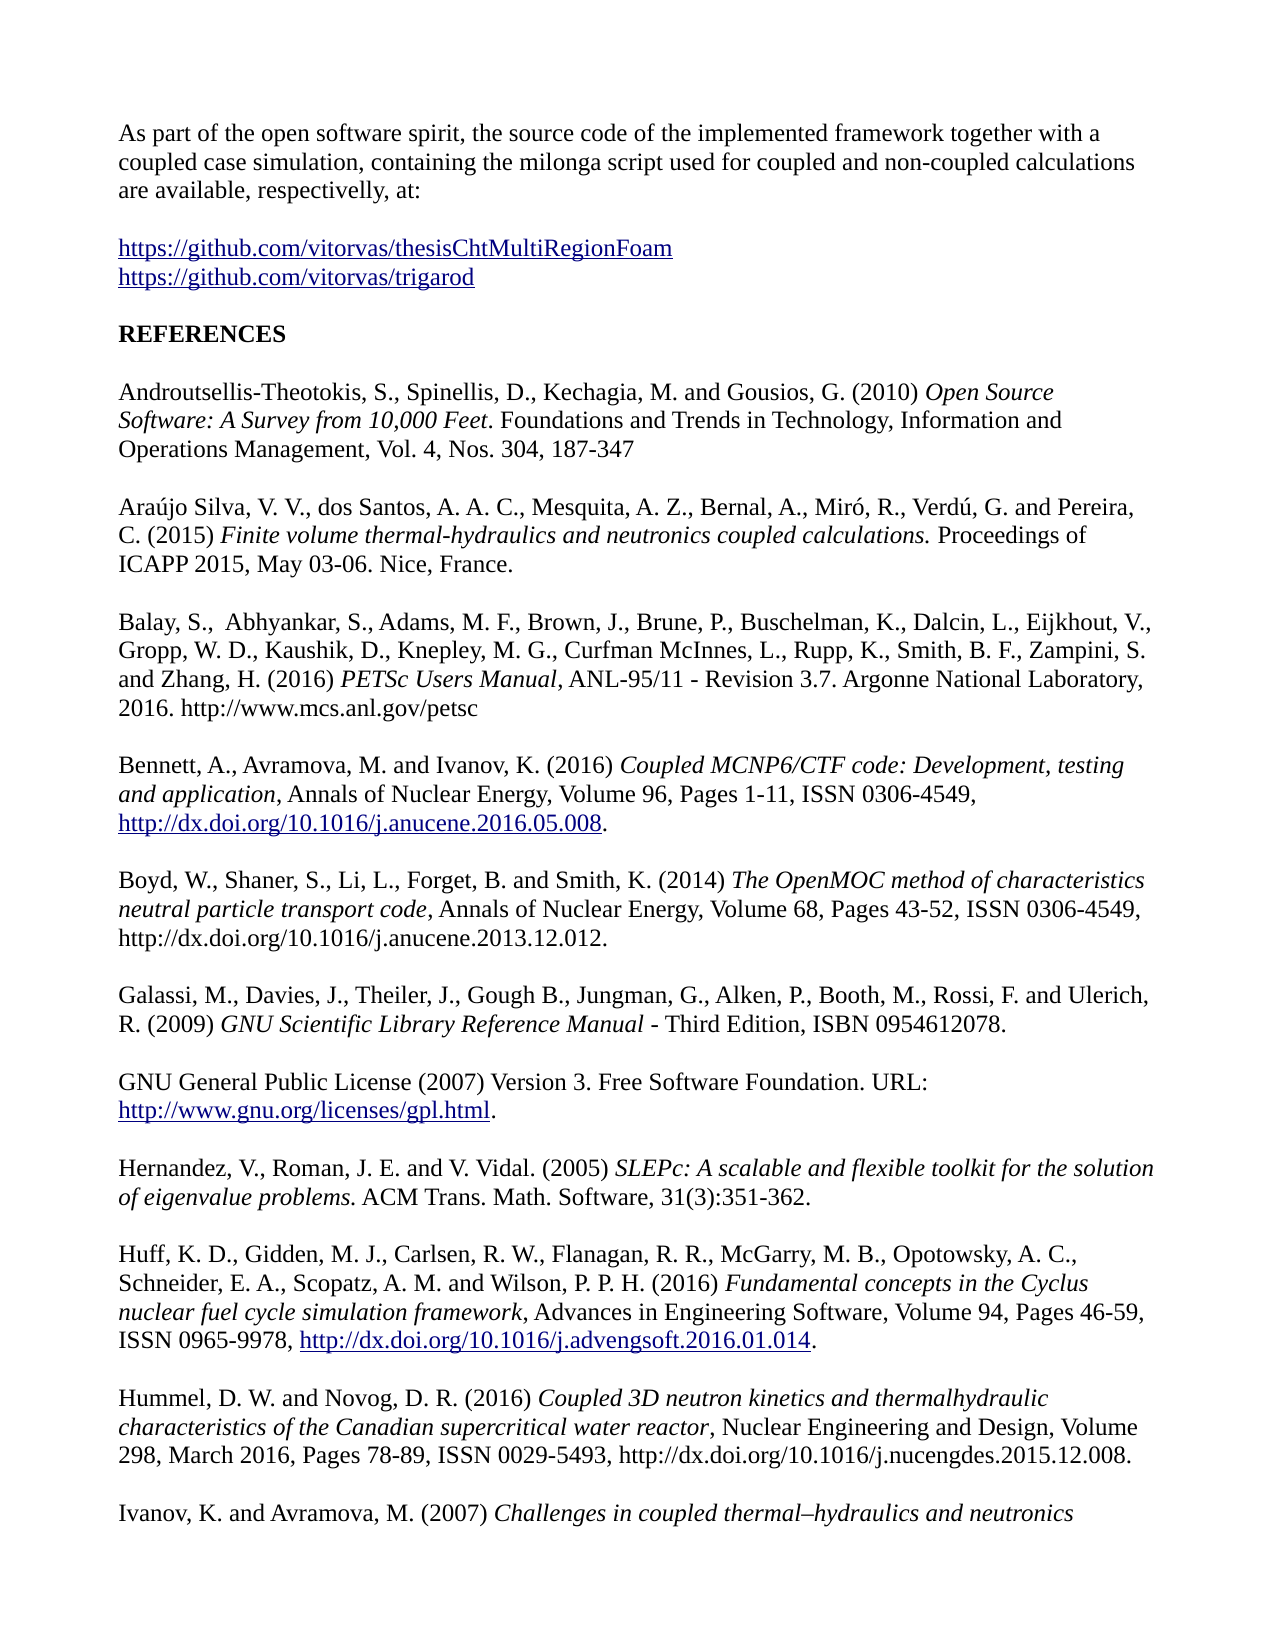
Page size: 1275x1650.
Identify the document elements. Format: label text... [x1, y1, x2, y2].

text Araújo Silva, V. V., dos Santos, A. A. C., Mesquita, A. Z., Bernal, A., Miró, R., Verdú, G. and Pereira, C. (2015) Finite volume thermal-hydraulics and neutronics coupled calculations. Proceedings of ICAPP 2015, May 03-06. Nice, France. [118, 492, 1157, 578]
text Hummel, D. W. and Novog, D. R. (2016) Coupled 3D neutron kinetics and thermalhydraulic characteristics of the Canadian supercritical water reactor, Nuclear Engineering and Design, Volume 298, March 2016, Pages 78-89, ISSN 0029-5493, http://dx.doi.org/10.1016/j.nucengdes.2015.12.008. [118, 1383, 1157, 1469]
text Bennett, A., Avramova, M. and Ivanov, K. (2016) Coupled MCNP6/CTF code: Development, testing and application, Annals of Nuclear Energy, Volume 96, Pages 1-11, ISSN 0306-4549, http://dx.doi.org/10.1016/j.anucene.2016.05.008. [118, 751, 1157, 837]
text GNU General Public License (2007) Version 3. Free Software Foundation. URL: http://www.gnu.org/licenses/gpl.html. [118, 1067, 1157, 1124]
text Huff, K. D., Gidden, M. J., Carlsen, R. W., Flanagan, R. R., McGarry, M. B., Opotowsky, A. C., Schneider, E. A., Scopatz, A. M. and Wilson, P. P. H. (2016) Fundamental concepts in the Cyclus nuclear fuel cycle simulation framework, Advances in Engineering Software, Volume 94, Pages 46-59, ISSN 0965-9978, http://dx.doi.org/10.1016/j.advengsoft.2016.01.014. [118, 1239, 1157, 1354]
text Boyd, W., Shaner, S., Li, L., Forget, B. and Smith, K. (2014) The OpenMOC method of characteristics neutral particle transport code, Annals of Nuclear Energy, Volume 68, Pages 43-52, ISSN 0306-4549, http://dx.doi.org/10.1016/j.anucene.2013.12.012. [118, 866, 1157, 952]
text Galassi, M., Davies, J., Theiler, J., Gough B., Jungman, G., Alken, P., Booth, M., Rossi, F. and Ulerich, R. (2009) GNU Scientific Library Reference Manual - Third Edition, ISBN 0954612078. [118, 981, 1157, 1038]
text Balay, S., Abhyankar, S., Adams, M. F., Brown, J., Brune, P., Buschelman, K., Dalcin, L., Eijkhout, V., Gropp, W. D., Kaushik, D., Knepley, M. G., Curfman McInnes, L., Rupp, K., Smith, B. F., Zampini, S. and Zhang, H. (2016) PETSc Users Manual, ANL-95/11 - Revision 3.7. Argonne National Laboratory, 2016. http://www.mcs.anl.gov/petsc [118, 607, 1157, 722]
text REFERENCES [118, 319, 1157, 348]
text https://github.com/vitorvas/thesisChtMultiRegionFoam [118, 233, 1157, 262]
text https://github.com/vitorvas/trigarod [118, 262, 1157, 291]
text As part of the open software spirit, the source code of the implemented framework together with a coupled case simulation, containing the milonga script used for coupled and non-coupled calculations are available, respectivelly, at: [118, 118, 1157, 204]
text Ivanov, K. and Avramova, M. (2007) Challenges in coupled thermal–hydraulics and neutronics [118, 1498, 1157, 1527]
text Hernandez, V., Roman, J. E. and V. Vidal. (2005) SLEPc: A scalable and flexible toolkit for the solution of eigenvalue problems. ACM Trans. Math. Software, 31(3):351-362. [118, 1153, 1157, 1211]
text Androutsellis-Theotokis, S., Spinellis, D., Kechagia, M. and Gousios, G. (2010) Open Source Software: A Survey from 10,000 Feet. Foundations and Trends in Technology, Information and Operations Management, Vol. 4, Nos. 304, 187-347 [118, 377, 1157, 463]
